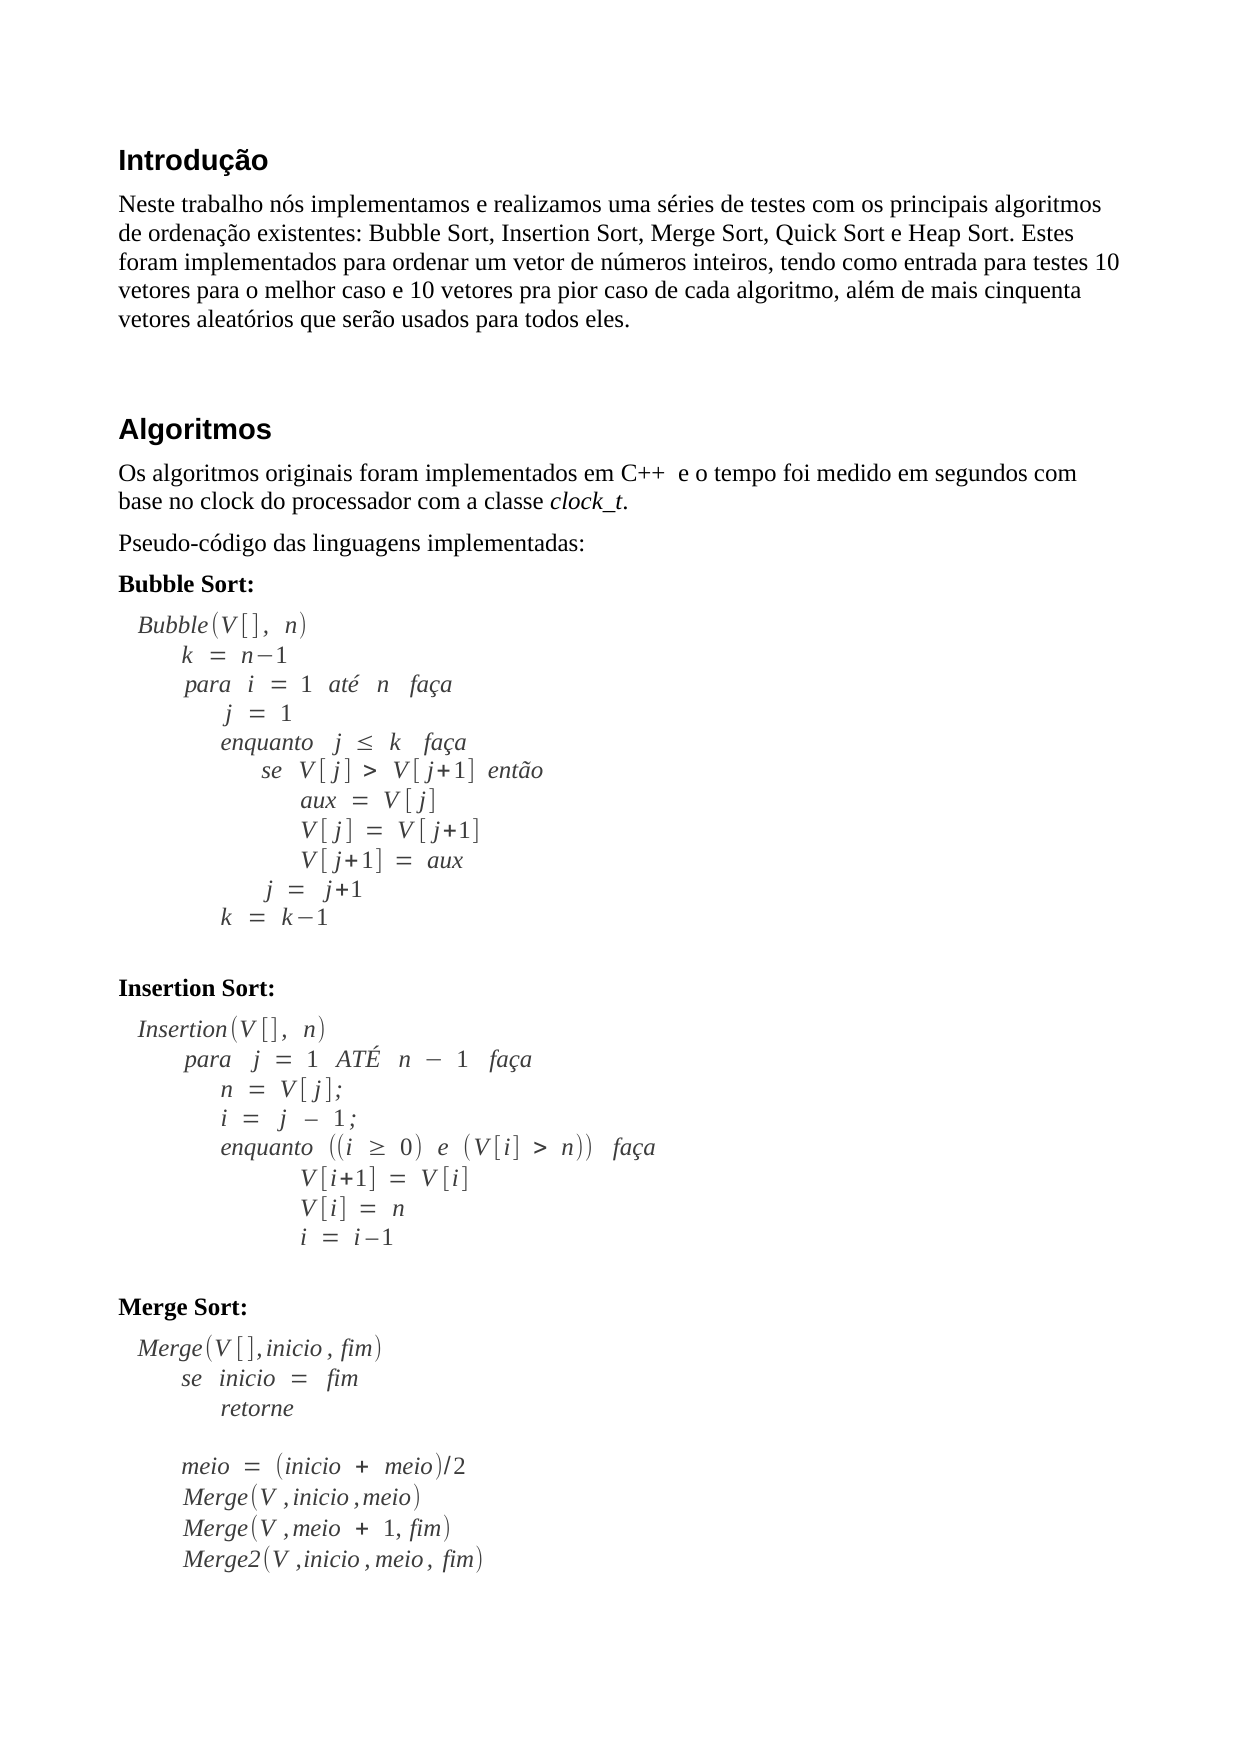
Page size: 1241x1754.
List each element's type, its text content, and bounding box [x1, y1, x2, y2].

subtitle Introdução [118, 143, 1122, 177]
text Insertion Sort: [118, 973, 1122, 1002]
text Pseudo-código das linguagens implementadas: [118, 528, 1122, 556]
text Merge Sort: [118, 1292, 1122, 1321]
text Os algoritmos originais foram implementados em C++ e o tempo foi medido em segundos com base no clock do processador com a classe clock_t. [118, 458, 1122, 515]
subtitle Algoritmos [118, 412, 1122, 445]
text Neste trabalho nós implementamos e realizamos uma séries de testes com os principais algoritmos de ordenação existentes: Bubble Sort, Insertion Sort, Merge Sort, Quick Sort e Heap Sort. Estes foram implementados para ordenar um vetor de números inteiros, tendo como entrada para testes 10 vetores para o melhor caso e 10 vetores pra pior caso de cada algoritmo, além de mais cinquenta vetores aleatórios que serão usados para todos eles. [118, 189, 1122, 333]
text Bubble Sort: [118, 569, 1122, 598]
